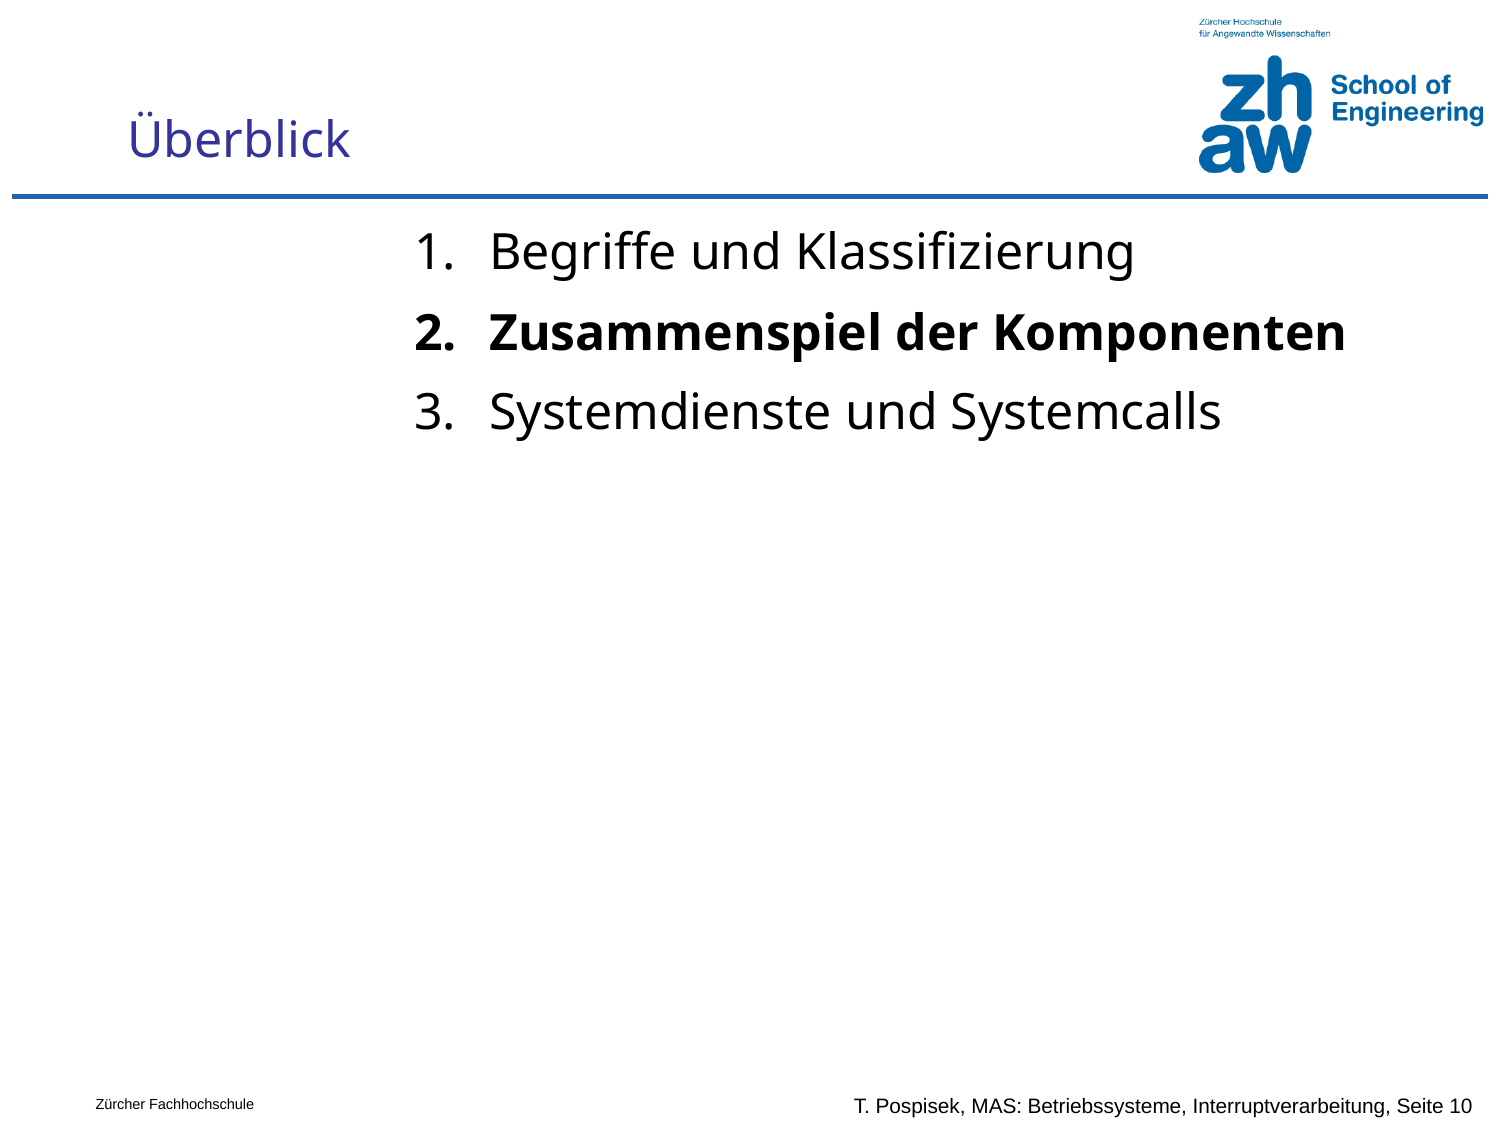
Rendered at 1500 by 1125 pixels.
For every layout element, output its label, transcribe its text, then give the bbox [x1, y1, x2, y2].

picture [1199, 19, 1483, 173]
text_box Begriffe und Klassifizierung Zusammenspiel der Komponenten Systemdienste und Systemcalls [149, 212, 1363, 988]
title Überblick [112, 50, 1391, 175]
